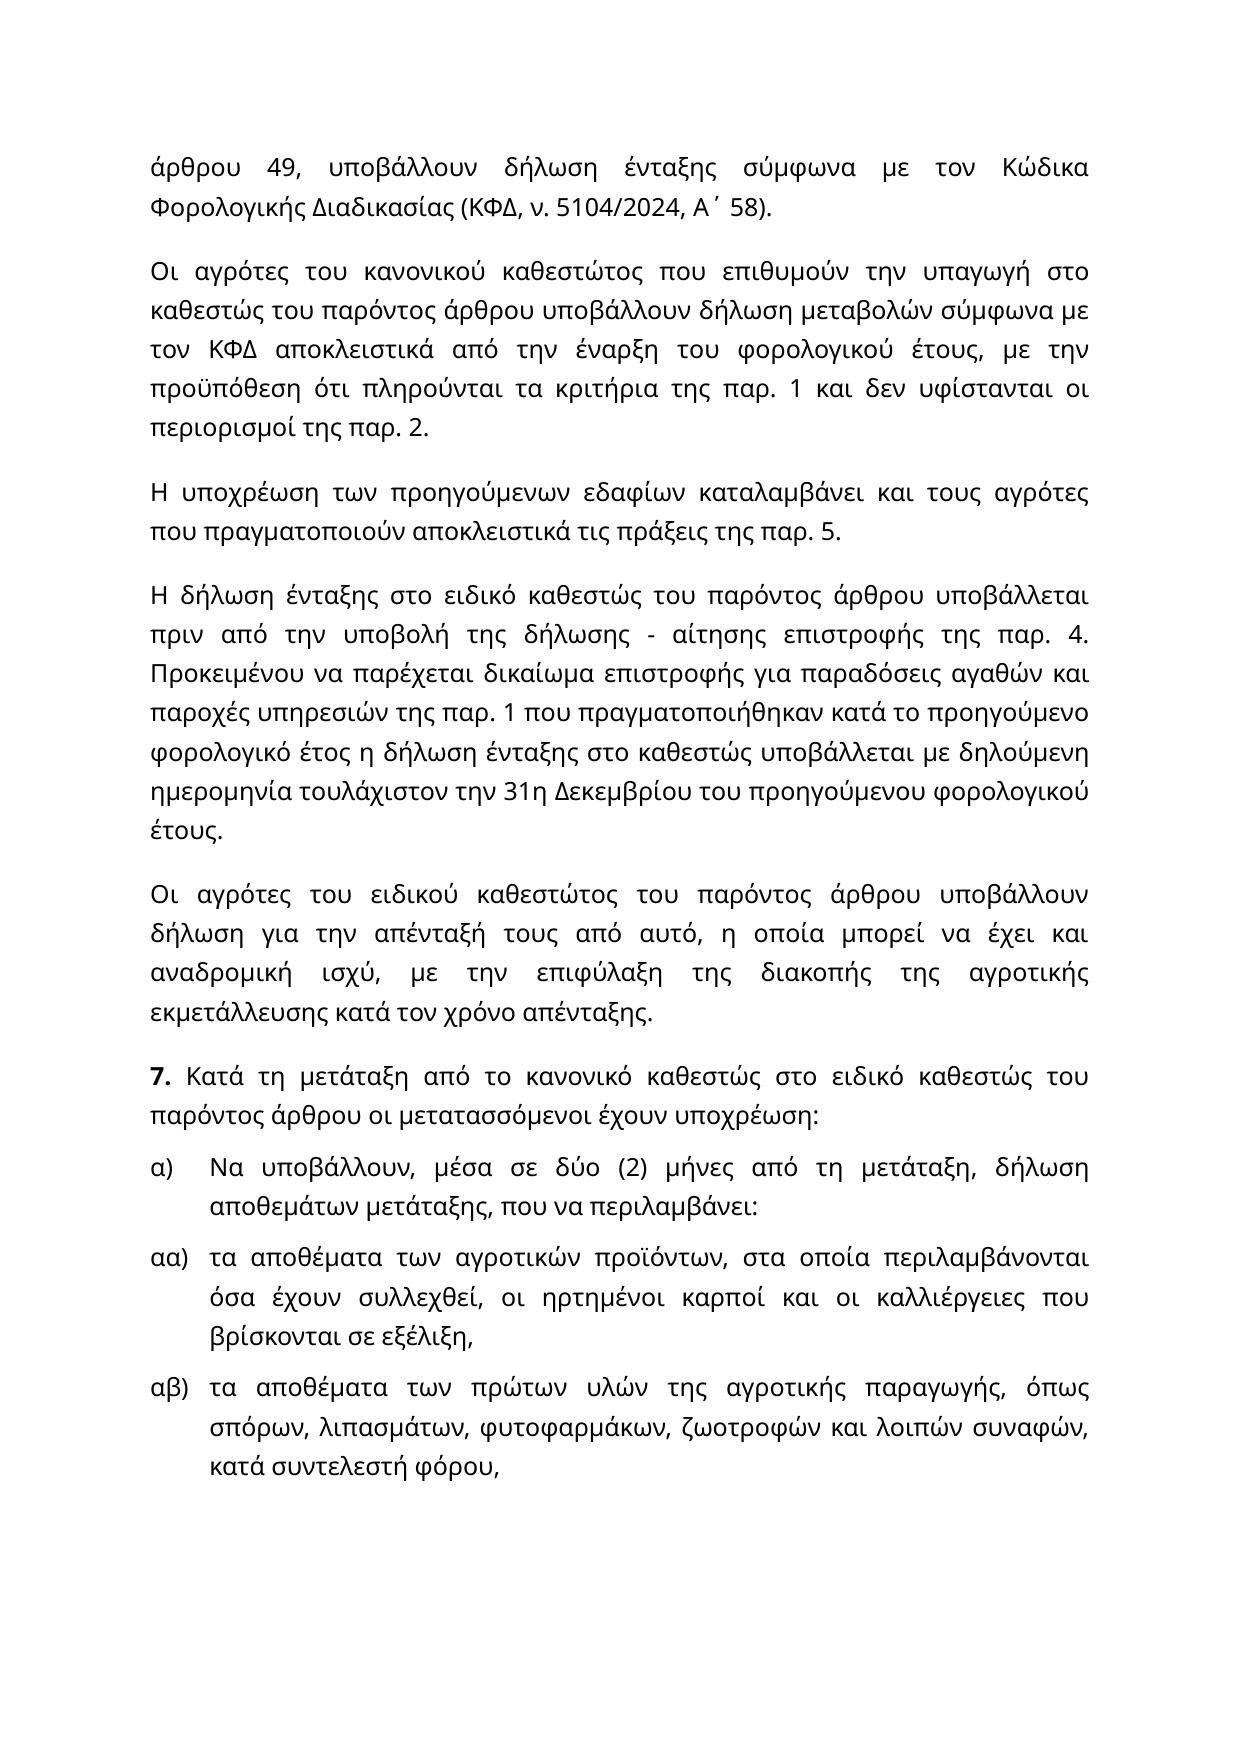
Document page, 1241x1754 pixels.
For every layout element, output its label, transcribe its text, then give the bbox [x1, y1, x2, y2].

list αβ) τα αποθέματα των πρώτων υλών της αγροτικής παραγωγής, όπως σπόρων, λιπασμάτων, φυτοφαρμάκων, ζωοτροφών και λοιπών συναφών, κατά συντελεστή φόρου, [150, 1370, 1090, 1482]
text Η υποχρέωση των προηγούμενων εδαφίων καταλαμβάνει και τους αγρότες που πραγματοποιούν αποκλειστικά τις πράξεις της παρ. 5. [150, 474, 1090, 547]
list α) Να υποβάλλουν, μέσα σε δύο (2) μήνες από τη μετάταξη, δήλωση αποθεμάτων μετάταξης, που να περιλαμβάνει: [150, 1149, 1090, 1222]
text Οι αγρότες του κανονικού καθεστώτος που επιθυμούν την υπαγωγή στο καθεστώς του παρόντος άρθρου υποβάλλουν δήλωση μεταβολών σύμφωνα με τον ΚΦΔ αποκλειστικά από την έναρξη του φορολογικού έτους, με την προϋπόθεση ότι πληρούνται τα κριτήρια της παρ. 1 και δεν υφίστανται οι περιορισμοί της παρ. 2. [150, 253, 1090, 444]
list αα) τα αποθέματα των αγροτικών προϊόντων, στα οποία περιλαμβάνονται όσα έχουν συλλεχθεί, οι ηρτημένοι καρποί και οι καλλιέργειες που βρίσκονται σε εξέλιξη, [150, 1240, 1090, 1352]
text άρθρου 49, υποβάλλουν δήλωση ένταξης σύμφωνα με τον Κώδικα Φορολογικής Διαδικασίας (ΚΦΔ, ν. 5104/2024, Α΄ 58). [150, 150, 1090, 223]
text 7. Κατά τη μετάταξη από το κανονικό καθεστώς στο ειδικό καθεστώς του παρόντος άρθρου οι μετατασσόμενοι έχουν υποχρέωση: [150, 1058, 1090, 1132]
text Οι αγρότες του ειδικού καθεστώτος του παρόντος άρθρου υποβάλλουν δήλωση για την απένταξή τους από αυτό, η οποία μπορεί να έχει και αναδρομική ισχύ, με την επιφύλαξη της διακοπής της αγροτικής εκμετάλλευσης κατά τον χρόνο απένταξης. [150, 877, 1090, 1028]
text Η δήλωση ένταξης στο ειδικό καθεστώς του παρόντος άρθρου υποβάλλεται πριν από την υποβολή της δήλωσης - αίτησης επιστροφής της παρ. 4. Προκειμένου να παρέχεται δικαίωμα επιστροφής για παραδόσεις αγαθών και παροχές υπηρεσιών της παρ. 1 που πραγματοποιήθηκαν κατά το προηγούμενο φορολογικό έτος η δήλωση ένταξης στο καθεστώς υποβάλλεται με δηλούμενη ημερομηνία τουλάχιστον την 31η Δεκεμβρίου του προηγούμενου φορολογικού έτους. [150, 577, 1090, 847]
